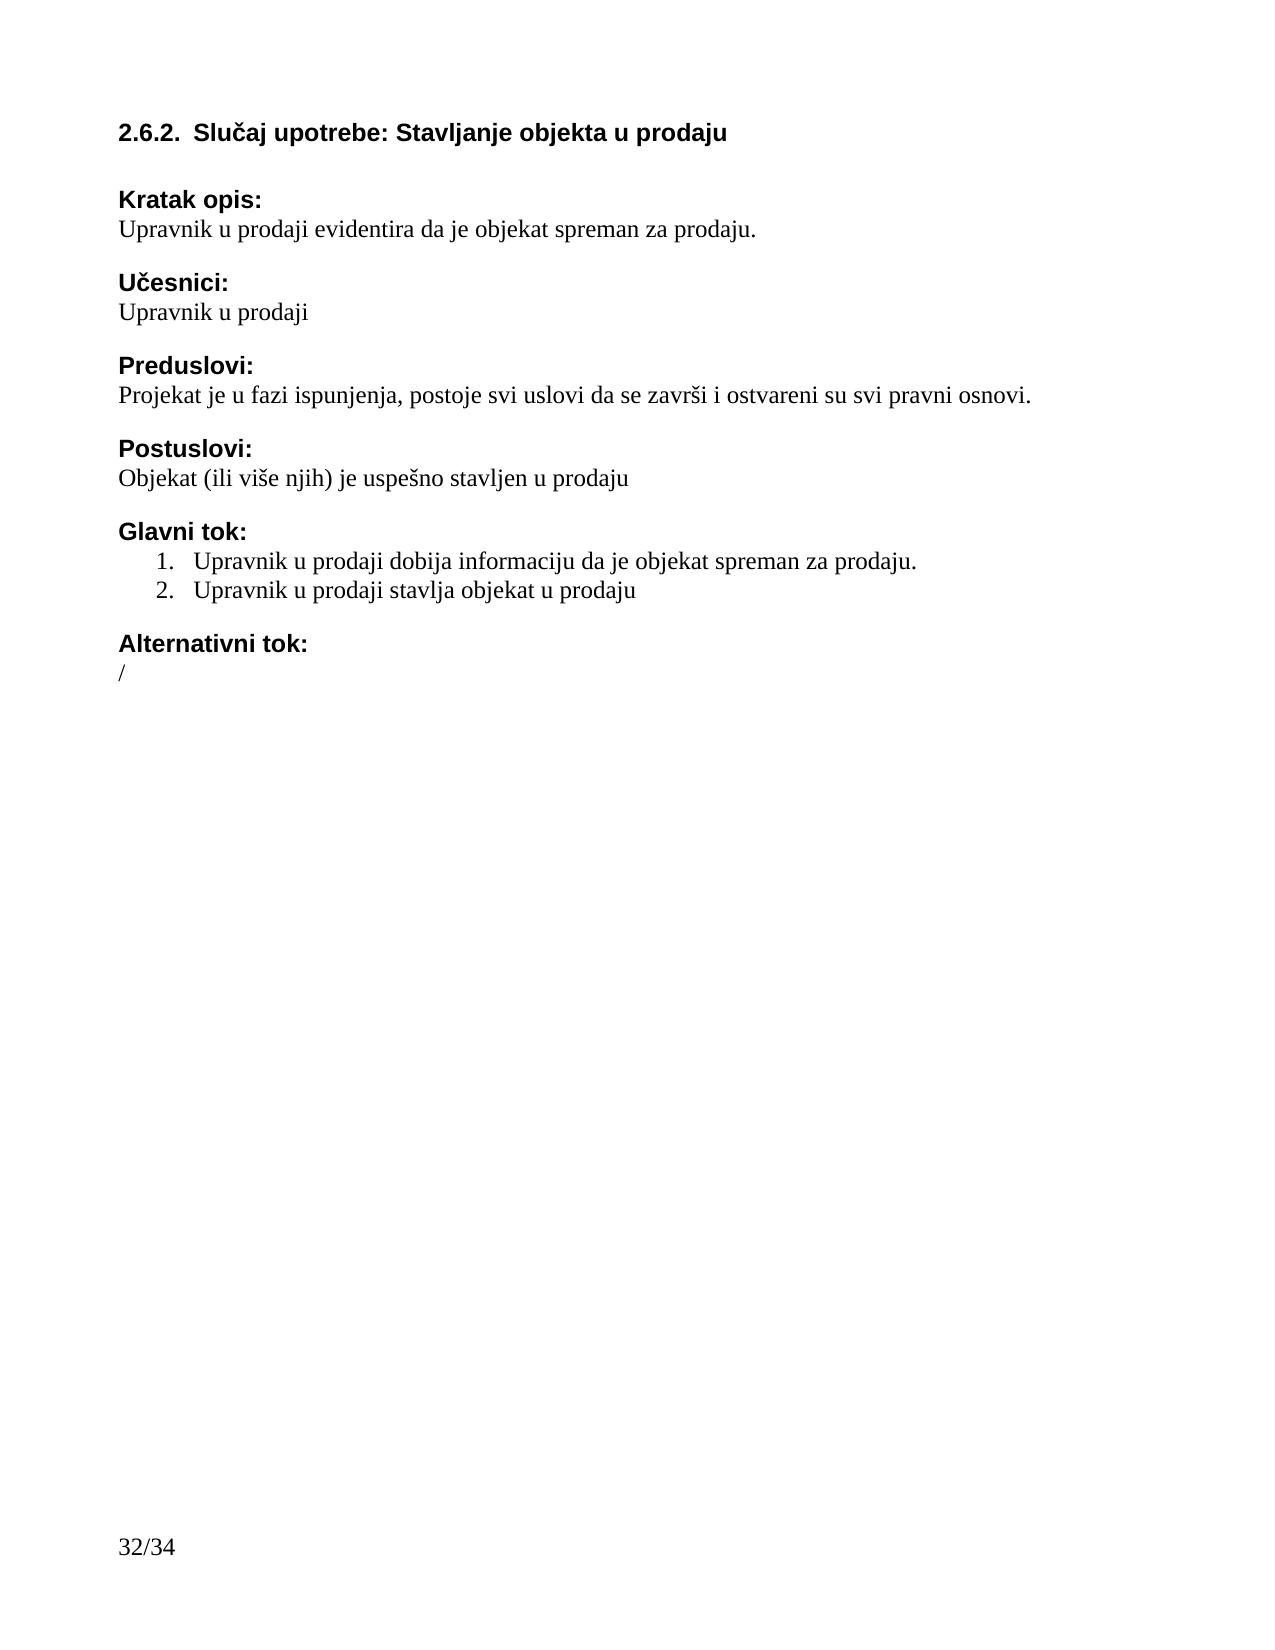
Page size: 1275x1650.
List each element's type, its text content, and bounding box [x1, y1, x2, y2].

text Upravnik u prodaji [118, 297, 1157, 326]
text / [118, 658, 1157, 686]
text Objekat (ili više njih) je uspešno stavljen u prodaju [118, 463, 1157, 492]
subtitle Glavni tok: [118, 517, 1157, 546]
text Projekat je u fazi ispunjenja, postoje svi uslovi da se završi i ostvareni su svi pravni osnovi. [118, 380, 1157, 409]
list Upravnik u prodaji dobija informaciju da je objekat spreman za prodaju. [156, 546, 1157, 575]
subtitle Učesnici: [118, 268, 1157, 297]
subtitle Kratak opis: [118, 185, 1157, 214]
subtitle Slučaj upotrebe: Stavljanje objekta u prodaju [118, 118, 1157, 147]
subtitle Alternativni tok: [118, 629, 1157, 658]
subtitle Postuslovi: [118, 434, 1157, 463]
subtitle Preduslovi: [118, 351, 1157, 380]
list Upravnik u prodaji stavlja objekat u prodaju [156, 575, 1157, 603]
text Upravnik u prodaji evidentira da je objekat spreman za prodaju. [118, 214, 1157, 243]
